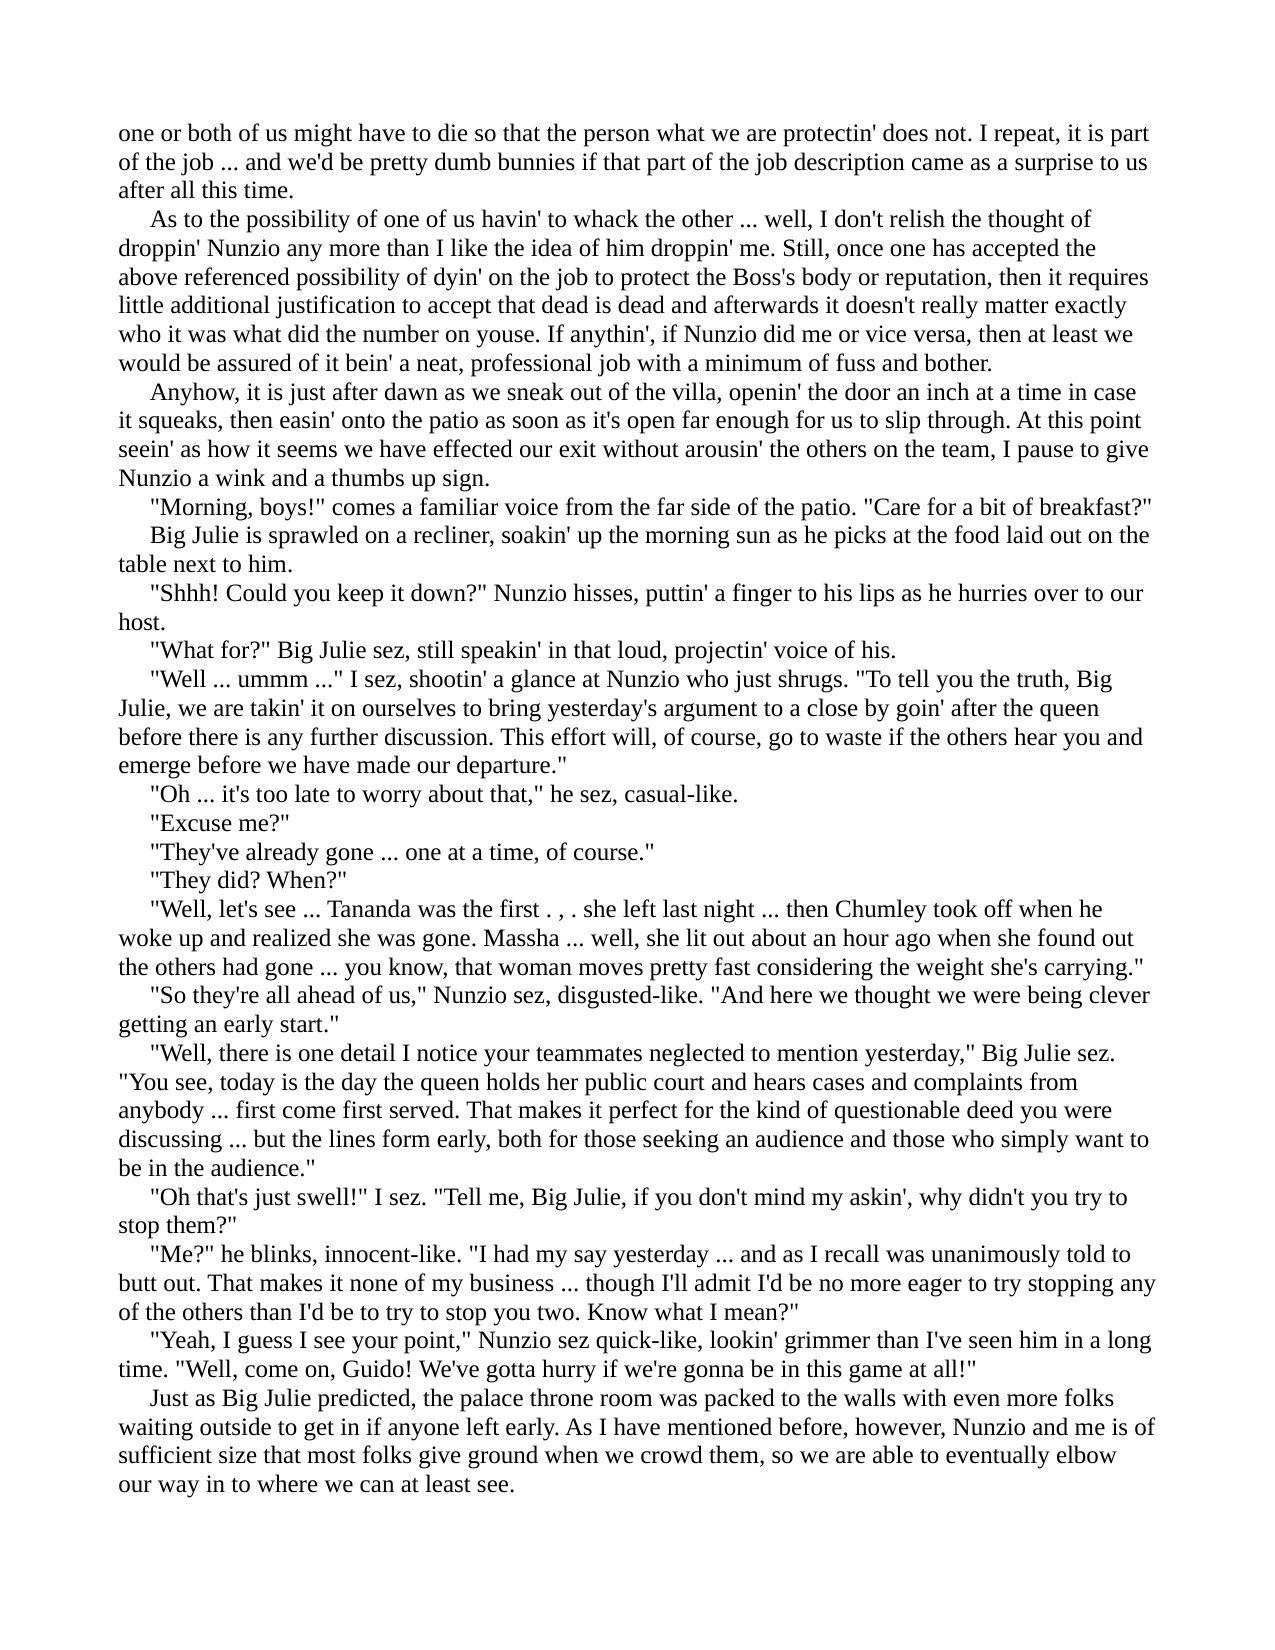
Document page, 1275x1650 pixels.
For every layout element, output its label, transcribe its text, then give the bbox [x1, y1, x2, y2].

text "Oh that's just swell!" I sez. "Tell me, Big Julie, if you don't mind my askin', why didn't you try to stop them?" [118, 1182, 1157, 1239]
text "Well, there is one detail I notice your teammates neglected to mention yesterday," Big Julie sez. "You see, today is the day the queen holds her public court and hears cases and complaints from anybody ... first come first served. That makes it perfect for the kind of questionable deed you were discussing ... but the lines form early, both for those seeking an audience and those who simply want to be in the audience." [118, 1038, 1157, 1182]
text "Oh ... it's too late to worry about that," he sez, casual-like. [118, 779, 1157, 808]
text "What for?" Big Julie sez, still speakin' in that loud, projectin' voice of his. [118, 636, 1157, 664]
text "Yeah, I guess I see your point," Nunzio sez quick-like, lookin' grimmer than I've seen him in a long time. "Well, come on, Guido! We've gotta hurry if we're gonna be in this game at all!" [118, 1326, 1157, 1383]
text "They did? When?" [118, 866, 1157, 894]
text "Well ... ummm ..." I sez, shootin' a glance at Nunzio who just shrugs. "To tell you the truth, Big Julie, we are takin' it on ourselves to bring yesterday's argument to a close by goin' after the queen before there is any further discussion. This effort will, of course, go to waste if the others hear you and emerge before we have made our departure." [118, 664, 1157, 779]
text one or both of us might have to die so that the person what we are protectin' does not. I repeat, it is part of the job ... and we'd be pretty dumb bunnies if that part of the job description came as a surprise to us after all this time. [118, 118, 1157, 204]
text "Me?" he blinks, innocent-like. "I had my say yesterday ... and as I recall was unanimously told to butt out. That makes it none of my business ... though I'll admit I'd be no more eager to try stopping any of the others than I'd be to try to stop you two. Know what I mean?" [118, 1239, 1157, 1326]
text "Shhh! Could you keep it down?" Nunzio hisses, puttin' a finger to his lips as he hurries over to our host. [118, 578, 1157, 636]
text Big Julie is sprawled on a recliner, soakin' up the morning sun as he picks at the food laid out on the table next to him. [118, 521, 1157, 578]
text "Morning, boys!" comes a familiar voice from the far side of the patio. "Care for a bit of breakfast?" [118, 492, 1157, 521]
text "So they're all ahead of us," Nunzio sez, disgusted-like. "And here we thought we were being clever getting an early start." [118, 981, 1157, 1038]
text Anyhow, it is just after dawn as we sneak out of the villa, openin' the door an inch at a time in case it squeaks, then easin' onto the patio as soon as it's open far enough for us to slip through. At this point seein' as how it seems we have effected our exit without arousin' the others on the team, I pause to give Nunzio a wink and a thumbs up sign. [118, 377, 1157, 492]
text "They've already gone ... one at a time, of course." [118, 837, 1157, 866]
text As to the possibility of one of us havin' to whack the other ... well, I don't relish the thought of droppin' Nunzio any more than I like the idea of him droppin' me. Still, once one has accepted the above referenced possibility of dyin' on the job to protect the Boss's body or reputation, then it requires little additional justification to accept that dead is dead and afterwards it doesn't really matter exactly who it was what did the number on youse. If anythin', if Nunzio did me or vice versa, then at least we would be assured of it bein' a neat, professional job with a minimum of fuss and bother. [118, 204, 1157, 377]
text "Well, let's see ... Tananda was the first . , . she left last night ... then Chumley took off when he woke up and realized she was gone. Massha ... well, she lit out about an hour ago when she found out the others had gone ... you know, that woman moves pretty fast considering the weight she's carrying." [118, 894, 1157, 981]
text Just as Big Julie predicted, the palace throne room was packed to the walls with even more folks waiting outside to get in if anyone left early. As I have mentioned before, however, Nunzio and me is of sufficient size that most folks give ground when we crowd them, so we are able to eventually elbow our way in to where we can at least see. [118, 1383, 1157, 1498]
text "Excuse me?" [118, 808, 1157, 837]
